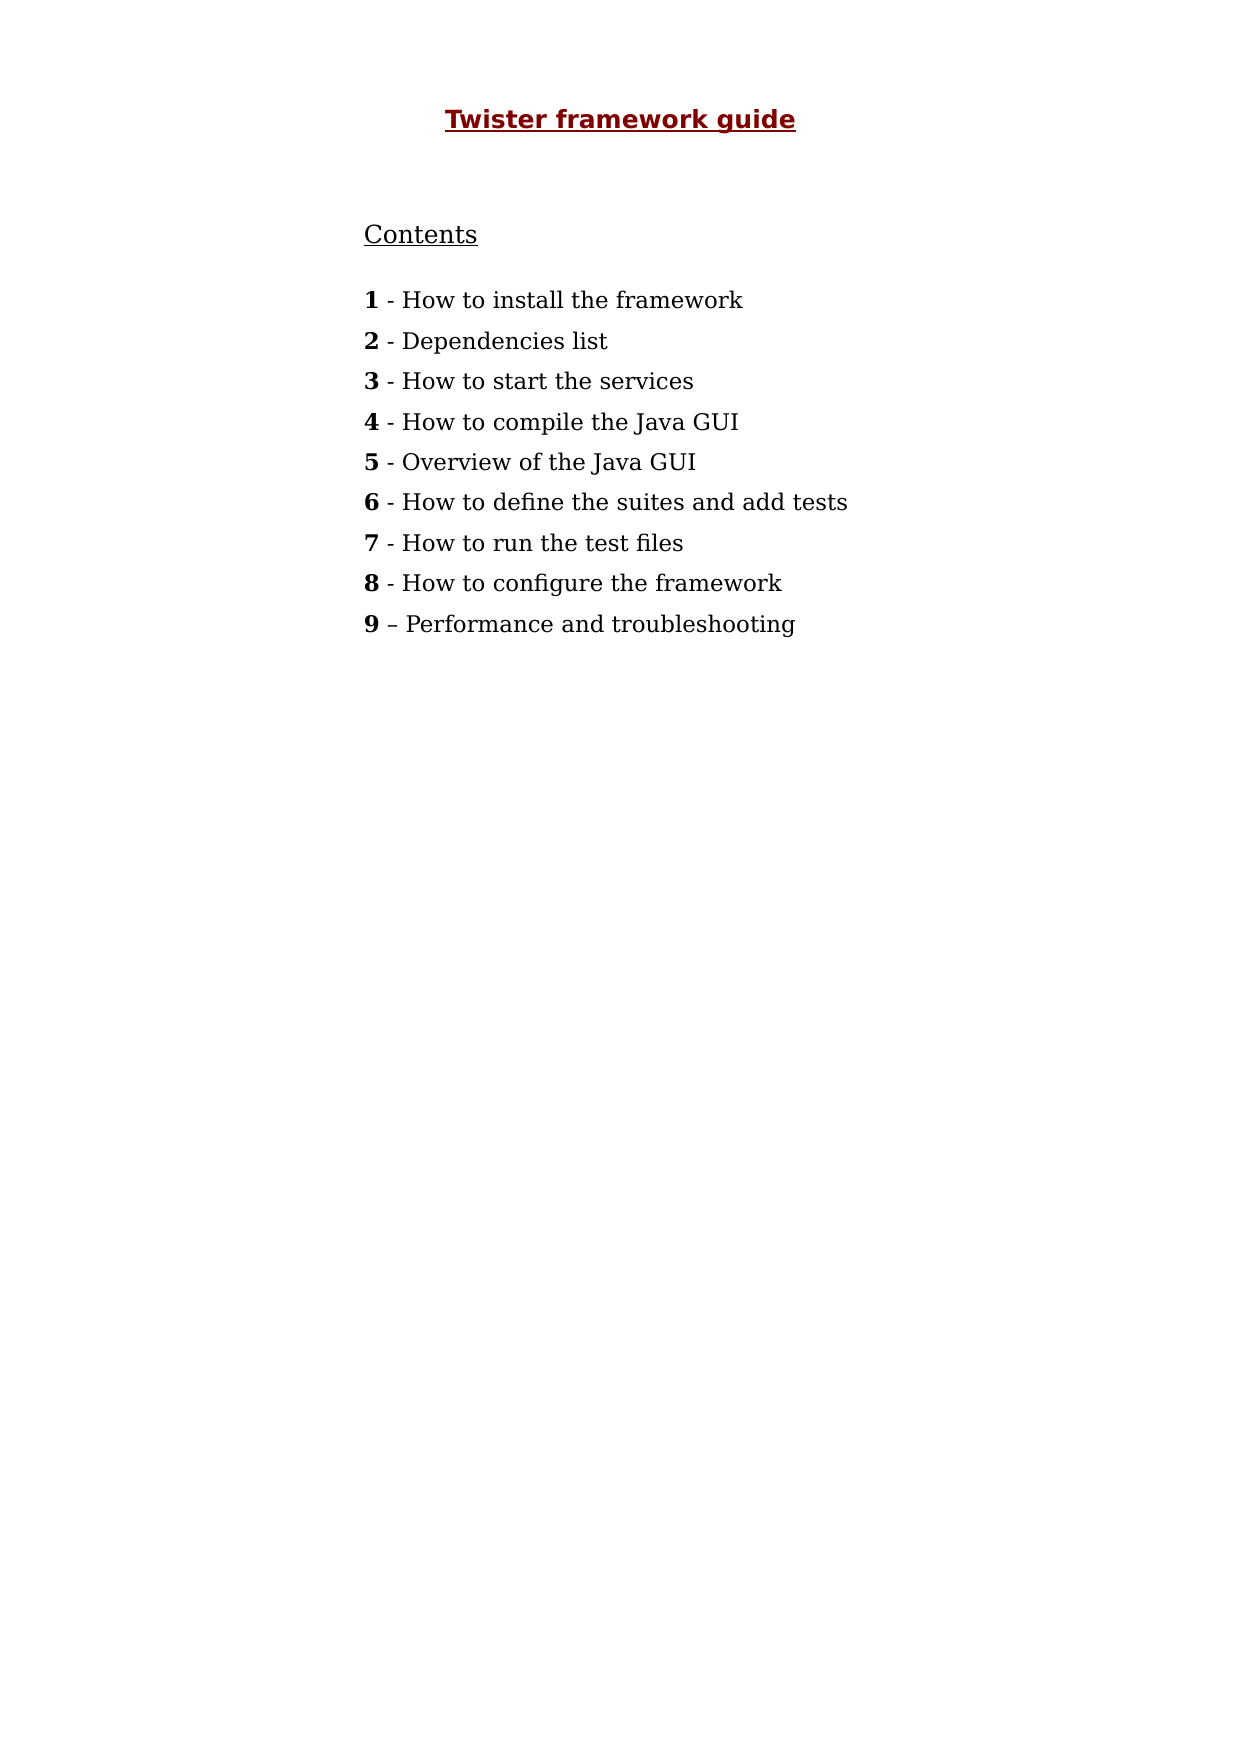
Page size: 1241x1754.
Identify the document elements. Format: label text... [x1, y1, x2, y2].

text Twister framework guide [60, 105, 1181, 134]
table_header Contents [358, 214, 883, 281]
table_cell 1 - How to install the framework 2 - Dependencies list 3 - How to start the services 4 - How to compile the Java GUI 5 - Overview of the Java GUI 6 - How to define the suites and add tests 7 - How to run the test files 8 - How to configure the framework 9 – Performance and troubleshooting [358, 281, 883, 643]
